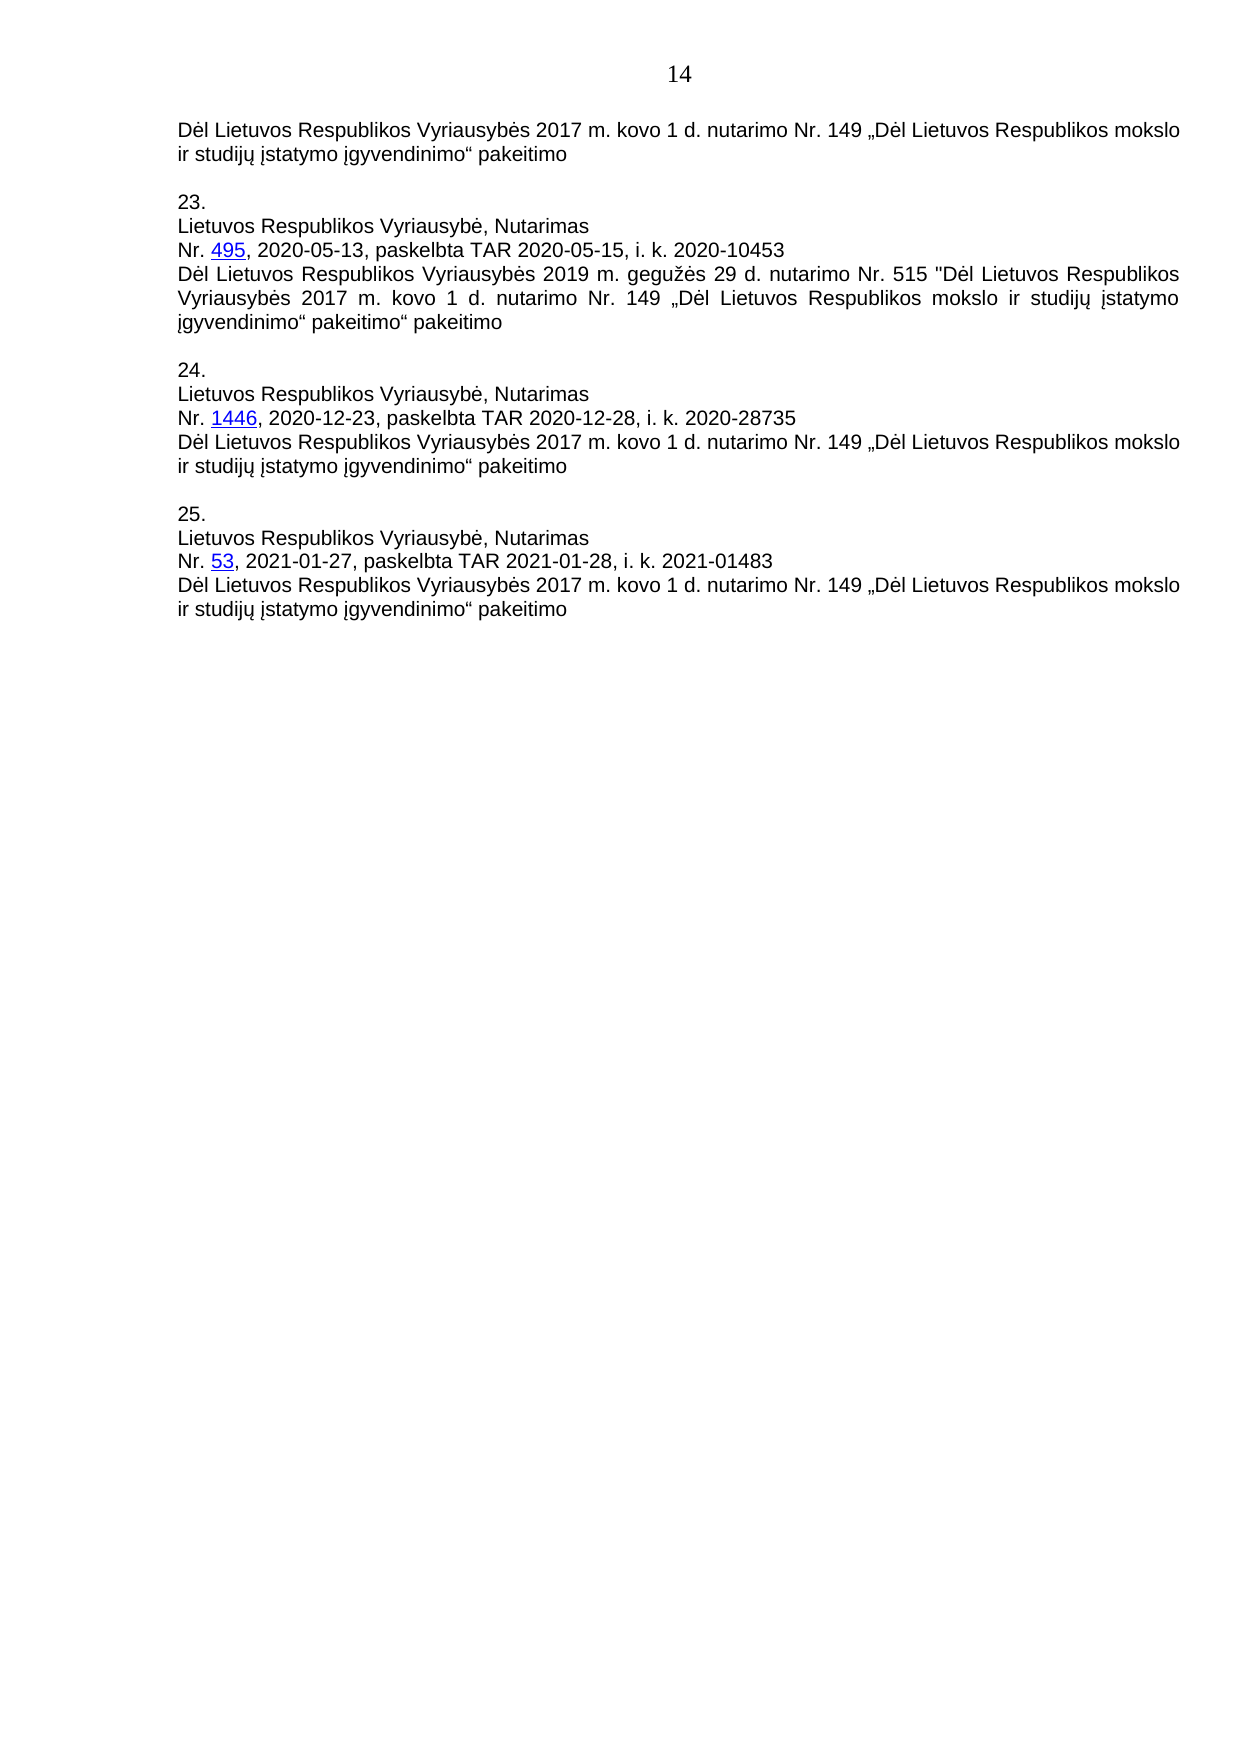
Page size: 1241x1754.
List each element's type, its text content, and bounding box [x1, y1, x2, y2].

text Dėl Lietuvos Respublikos Vyriausybės 2019 m. gegužės 29 d. nutarimo Nr. 515 "Dėl Lietuvos Respublikos Vyriausybės 2017 m. kovo 1 d. nutarimo Nr. 149 „Dėl Lietuvos Respublikos mokslo ir studijų įstatymo įgyvendinimo“ pakeitimo“ pakeitimo [177, 262, 1181, 334]
text Dėl Lietuvos Respublikos Vyriausybės 2017 m. kovo 1 d. nutarimo Nr. 149 „Dėl Lietuvos Respublikos mokslo ir studijų įstatymo įgyvendinimo“ pakeitimo [177, 573, 1181, 621]
text Nr. 1446, 2020-12-23, paskelbta TAR 2020-12-28, i. k. 2020-28735 [177, 406, 1181, 429]
text Nr. 53, 2021-01-27, paskelbta TAR 2021-01-28, i. k. 2021-01483 [177, 549, 1181, 573]
text 24. [177, 358, 1181, 382]
text 25. [177, 501, 1181, 525]
text Lietuvos Respublikos Vyriausybė, Nutarimas [177, 214, 1181, 238]
text Dėl Lietuvos Respublikos Vyriausybės 2017 m. kovo 1 d. nutarimo Nr. 149 „Dėl Lietuvos Respublikos mokslo ir studijų įstatymo įgyvendinimo“ pakeitimo [177, 429, 1181, 477]
text Lietuvos Respublikos Vyriausybė, Nutarimas [177, 382, 1181, 406]
text Dėl Lietuvos Respublikos Vyriausybės 2017 m. kovo 1 d. nutarimo Nr. 149 „Dėl Lietuvos Respublikos mokslo ir studijų įstatymo įgyvendinimo“ pakeitimo [177, 118, 1181, 166]
text Lietuvos Respublikos Vyriausybė, Nutarimas [177, 525, 1181, 549]
text 23. [177, 190, 1181, 214]
text Nr. 495, 2020-05-13, paskelbta TAR 2020-05-15, i. k. 2020-10453 [177, 238, 1181, 262]
